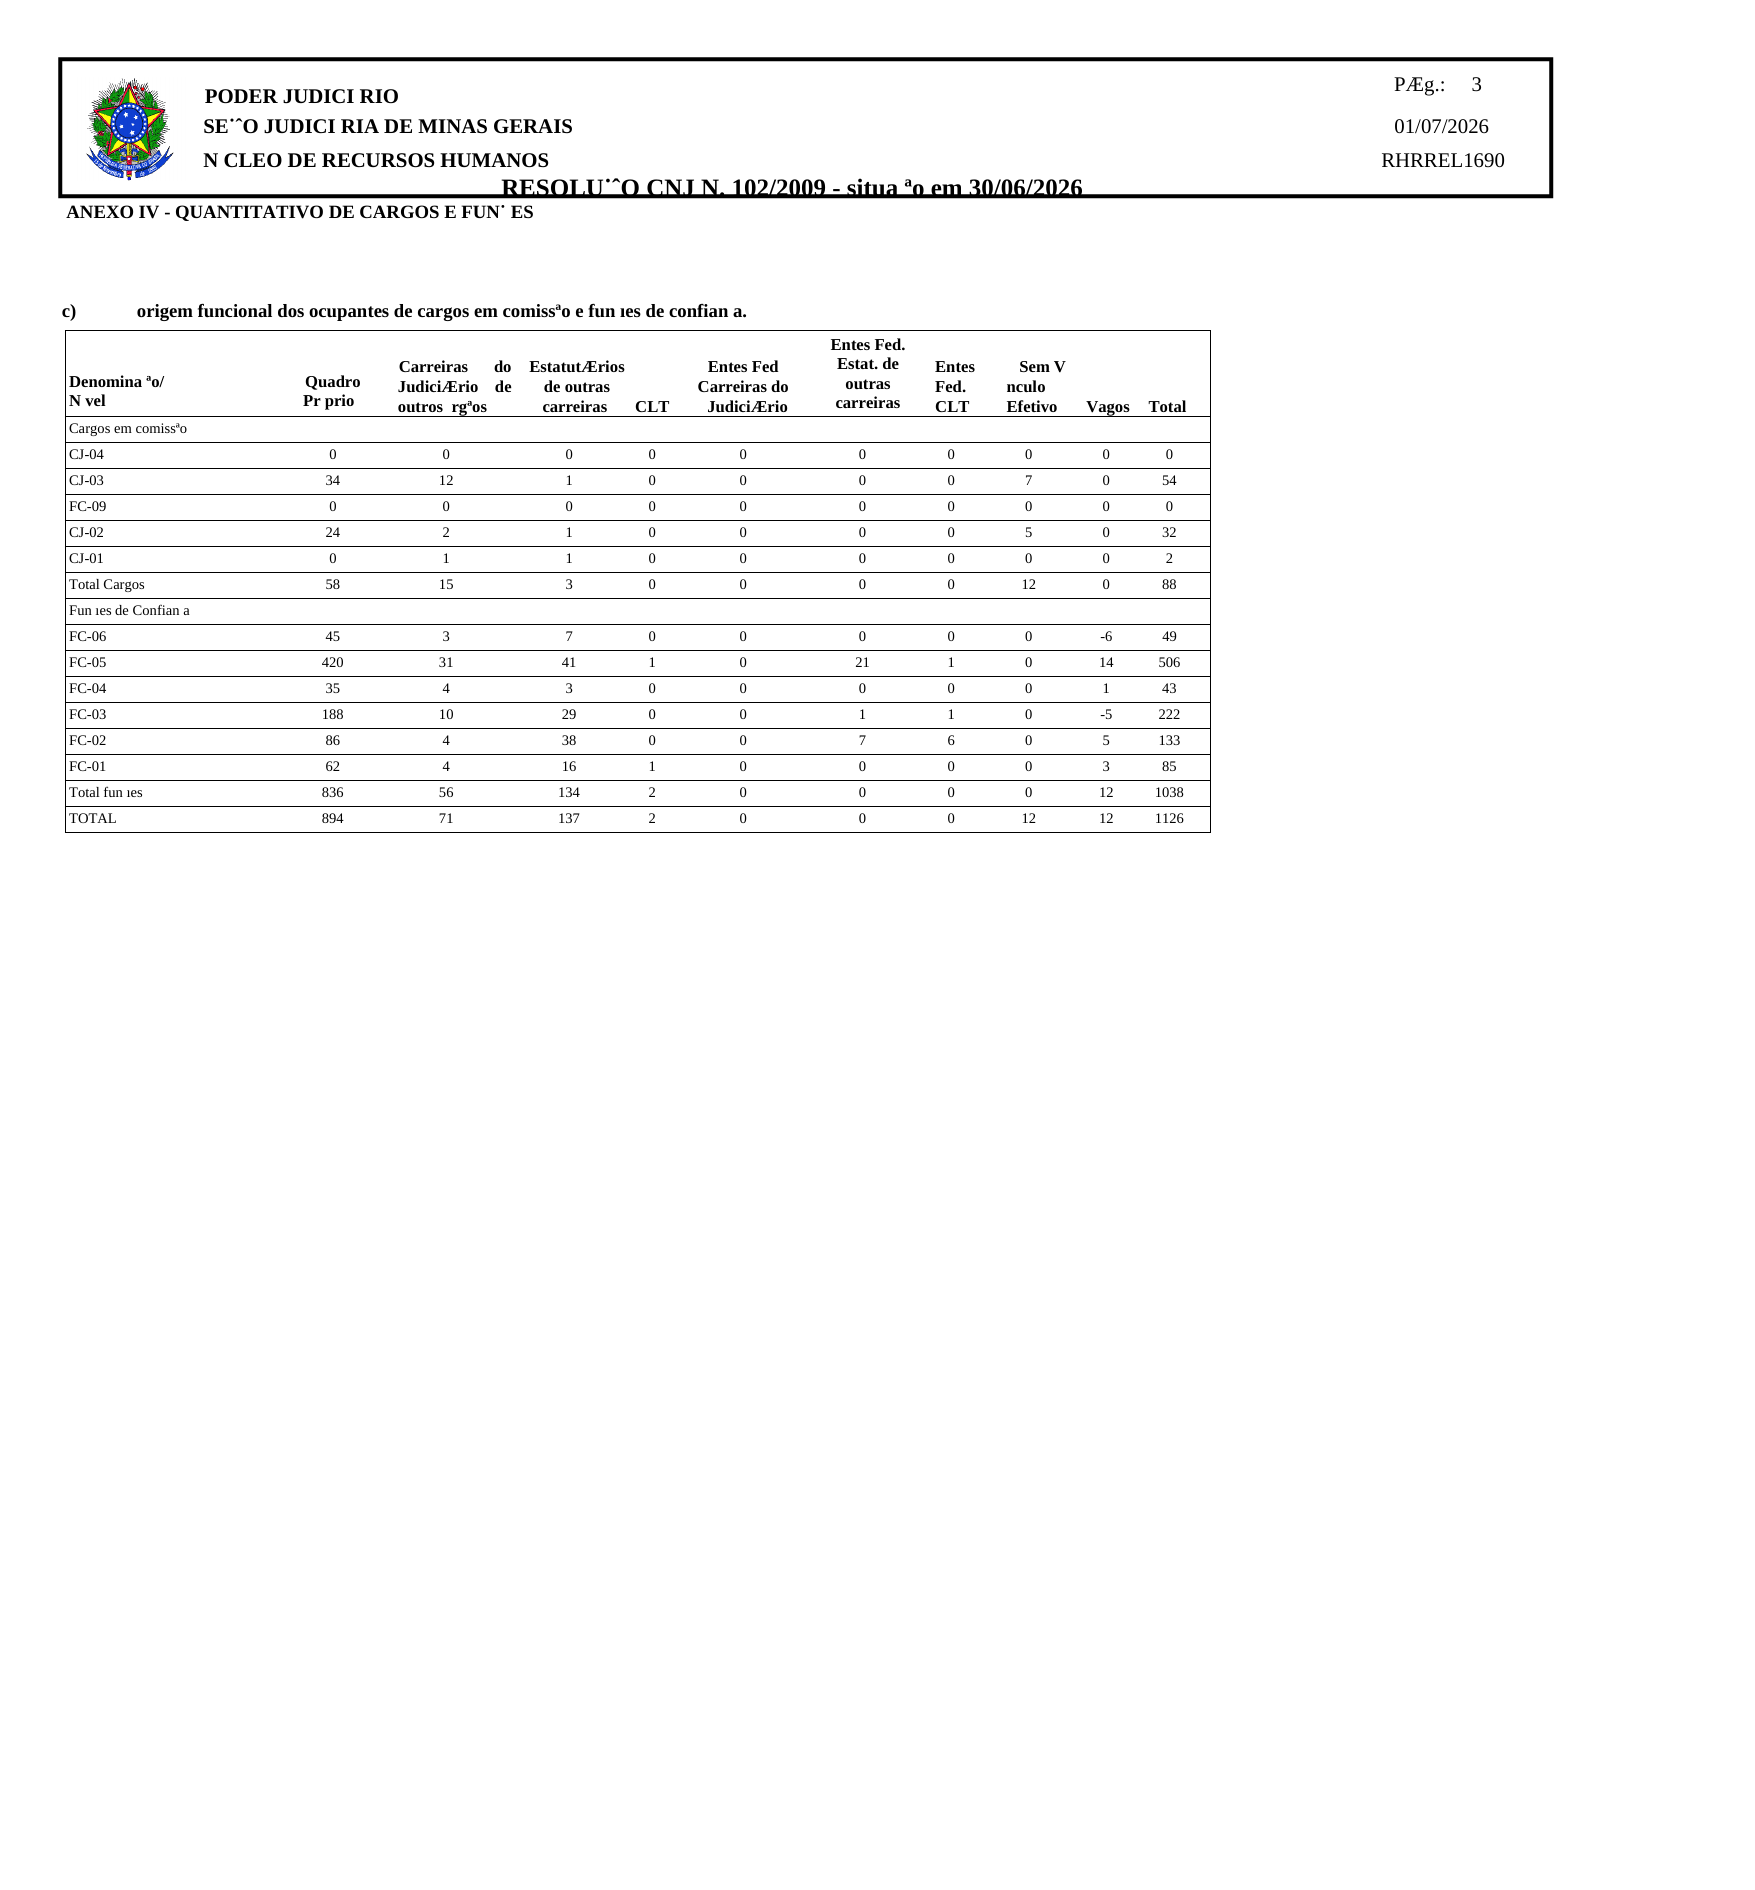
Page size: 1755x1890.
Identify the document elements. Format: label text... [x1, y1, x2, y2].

table_cell 12 [379, 469, 513, 494]
table_cell 0 [918, 677, 991, 702]
table_cell 0 [683, 703, 807, 728]
table_cell 0 [807, 781, 917, 806]
table_cell 0 [807, 495, 917, 520]
table_cell 0 [683, 781, 807, 806]
table_cell CJ-04 [66, 443, 246, 468]
table_header Vagos Total [1074, 331, 1210, 416]
table_header Carreiras do JudiciÆrio de outros rgªos [379, 331, 513, 416]
table_cell 0 [918, 443, 991, 468]
table_cell 0 [991, 755, 1074, 780]
table_cell FC-09 [66, 495, 246, 520]
table_cell 0 [991, 443, 1074, 468]
table_cell 62 [246, 755, 379, 780]
table_cell 0 [628, 573, 683, 598]
table_cell TOTAL [66, 807, 246, 832]
table_cell 0 [628, 469, 683, 494]
table_header Entes Fed. Estat. de outras carreiras [807, 331, 917, 416]
table_cell 0 [918, 573, 991, 598]
table_cell 0 [683, 521, 807, 546]
table_cell 1 [513, 521, 628, 546]
table_cell 0 [918, 469, 991, 494]
table_cell 7 [807, 729, 917, 754]
table_cell 0 [807, 547, 917, 572]
table_cell 0 32 [1074, 521, 1210, 546]
table_cell 0 [628, 677, 683, 702]
table_cell 0 [991, 547, 1074, 572]
table_cell 0 [918, 547, 991, 572]
table_header Entes Fed. CLT [918, 331, 991, 416]
table_cell 0 [918, 495, 991, 520]
table_cell 0 [991, 729, 1074, 754]
table_cell 3 85 [1074, 755, 1210, 780]
table_cell 0 [513, 443, 628, 468]
table_cell 15 [379, 573, 513, 598]
table_cell [918, 599, 991, 624]
table_cell -5 222 [1074, 703, 1210, 728]
table_header Quadro Pr prio [246, 331, 379, 416]
table_header Denomina ªo/ N vel [66, 331, 246, 416]
table_cell Fun ıes de Confian a [66, 599, 246, 624]
table_cell FC-02 [66, 729, 246, 754]
table_header EstatutÆrios de outras carreiras [513, 331, 628, 416]
table_cell 29 [513, 703, 628, 728]
table_cell 0 [246, 443, 379, 468]
table_cell 3 [513, 677, 628, 702]
table_cell 21 [807, 651, 917, 676]
table_cell 0 0 [1074, 443, 1210, 468]
table_cell 56 [379, 781, 513, 806]
table_cell 0 [807, 807, 917, 832]
table_cell 0 [628, 443, 683, 468]
table_cell 16 [513, 755, 628, 780]
table_header CLT [628, 331, 683, 416]
table_cell 86 [246, 729, 379, 754]
table_cell 0 [683, 625, 807, 650]
table_cell FC-03 [66, 703, 246, 728]
table_cell 6 [918, 729, 991, 754]
table_cell 134 [513, 781, 628, 806]
table_cell 0 [918, 521, 991, 546]
table_cell 35 [246, 677, 379, 702]
table_cell 2 [628, 807, 683, 832]
table_cell 31 [379, 651, 513, 676]
table_cell [1074, 417, 1210, 442]
table_cell 0 [683, 547, 807, 572]
table_cell 0 [807, 677, 917, 702]
table_cell 0 [991, 781, 1074, 806]
table_cell Total Cargos [66, 573, 246, 598]
table_cell [918, 417, 991, 442]
table_cell 7 [513, 625, 628, 650]
table_cell 1 [918, 651, 991, 676]
table_cell 5 [991, 521, 1074, 546]
table_cell CJ-01 [66, 547, 246, 572]
table_cell 1 [918, 703, 991, 728]
table_cell 5 133 [1074, 729, 1210, 754]
table_cell 894 [246, 807, 379, 832]
table_cell 3 [379, 625, 513, 650]
table_cell 0 [991, 651, 1074, 676]
table_cell 0 [379, 495, 513, 520]
table_cell 188 [246, 703, 379, 728]
table_cell 4 [379, 755, 513, 780]
table_cell 0 2 [1074, 547, 1210, 572]
table_cell 0 0 [1074, 495, 1210, 520]
table_cell 0 [807, 443, 917, 468]
table_cell 0 [991, 677, 1074, 702]
table_cell 0 [683, 443, 807, 468]
table_cell 58 [246, 573, 379, 598]
table_cell 1 43 [1074, 677, 1210, 702]
table_cell 0 [628, 703, 683, 728]
table_cell 0 [991, 703, 1074, 728]
table_cell [991, 417, 1074, 442]
table_cell Cargos em comissªo [66, 417, 246, 442]
table_cell 0 [683, 729, 807, 754]
table_cell 14 506 [1074, 651, 1210, 676]
table_cell [628, 599, 683, 624]
table_cell [513, 599, 628, 624]
table_cell FC-04 [66, 677, 246, 702]
table_cell 0 [918, 755, 991, 780]
table_cell 12 [991, 573, 1074, 598]
table_cell 2 [628, 781, 683, 806]
table_cell 420 [246, 651, 379, 676]
table_cell 0 [683, 651, 807, 676]
table_cell 0 [628, 625, 683, 650]
table_cell 0 [683, 495, 807, 520]
table_cell 0 [807, 573, 917, 598]
table_cell CJ-03 [66, 469, 246, 494]
table_cell [807, 599, 917, 624]
table_cell [1074, 599, 1210, 624]
table_cell 0 [918, 781, 991, 806]
table_cell 0 [628, 495, 683, 520]
table_cell 0 [628, 521, 683, 546]
table_cell [379, 599, 513, 624]
table_cell 137 [513, 807, 628, 832]
table_cell [991, 599, 1074, 624]
table_cell 0 [991, 495, 1074, 520]
table_cell [807, 417, 917, 442]
table_cell [683, 417, 807, 442]
table_cell 1 [807, 703, 917, 728]
table_cell 0 [379, 443, 513, 468]
table_cell 24 [246, 521, 379, 546]
table_cell 0 [683, 677, 807, 702]
table_header Sem V nculo Efetivo [991, 331, 1074, 416]
list origem funcional dos ocupantes de cargos em comissªo e fun ıes de confian a. [62, 300, 1526, 321]
table_cell 71 [379, 807, 513, 832]
table_cell 1 [628, 755, 683, 780]
table_cell 34 [246, 469, 379, 494]
table_cell 0 [683, 755, 807, 780]
table_cell 4 [379, 677, 513, 702]
table_cell 2 [379, 521, 513, 546]
table_cell [683, 599, 807, 624]
table_cell 0 [628, 547, 683, 572]
table_cell 12 1126 [1074, 807, 1210, 832]
table_cell 38 [513, 729, 628, 754]
table_cell [628, 417, 683, 442]
table_cell 836 [246, 781, 379, 806]
table_cell 0 54 [1074, 469, 1210, 494]
table_cell [246, 599, 379, 624]
table_cell 0 [807, 755, 917, 780]
table_cell 0 [807, 625, 917, 650]
table_cell 0 [683, 469, 807, 494]
table_cell 7 [991, 469, 1074, 494]
table_cell 0 [683, 573, 807, 598]
table_cell 1 [513, 469, 628, 494]
table_cell 12 1038 [1074, 781, 1210, 806]
table_cell 3 [513, 573, 628, 598]
table_cell 4 [379, 729, 513, 754]
table_cell 0 [246, 547, 379, 572]
table_cell 0 88 [1074, 573, 1210, 598]
table_cell [246, 417, 379, 442]
table_cell 0 [683, 807, 807, 832]
table_cell 0 [918, 807, 991, 832]
table_cell FC-05 [66, 651, 246, 676]
table_cell [379, 417, 513, 442]
table_cell 1 [513, 547, 628, 572]
table_cell 0 [807, 521, 917, 546]
table_cell 45 [246, 625, 379, 650]
table_cell 0 [991, 625, 1074, 650]
table_cell 0 [628, 729, 683, 754]
table_cell 0 [246, 495, 379, 520]
table_cell [513, 417, 628, 442]
table_cell Total fun ıes [66, 781, 246, 806]
table_cell 0 [807, 469, 917, 494]
table_cell 1 [628, 651, 683, 676]
table_cell 0 [918, 625, 991, 650]
table_cell CJ-02 [66, 521, 246, 546]
table_cell -6 49 [1074, 625, 1210, 650]
table_cell 0 [513, 495, 628, 520]
table_cell FC-01 [66, 755, 246, 780]
picture [54, 53, 1557, 201]
table_header Entes Fed Carreiras do JudiciÆrio [683, 331, 807, 416]
table_cell 1 [379, 547, 513, 572]
table_cell 10 [379, 703, 513, 728]
table_cell 41 [513, 651, 628, 676]
table_cell 12 [991, 807, 1074, 832]
table_cell FC-06 [66, 625, 246, 650]
